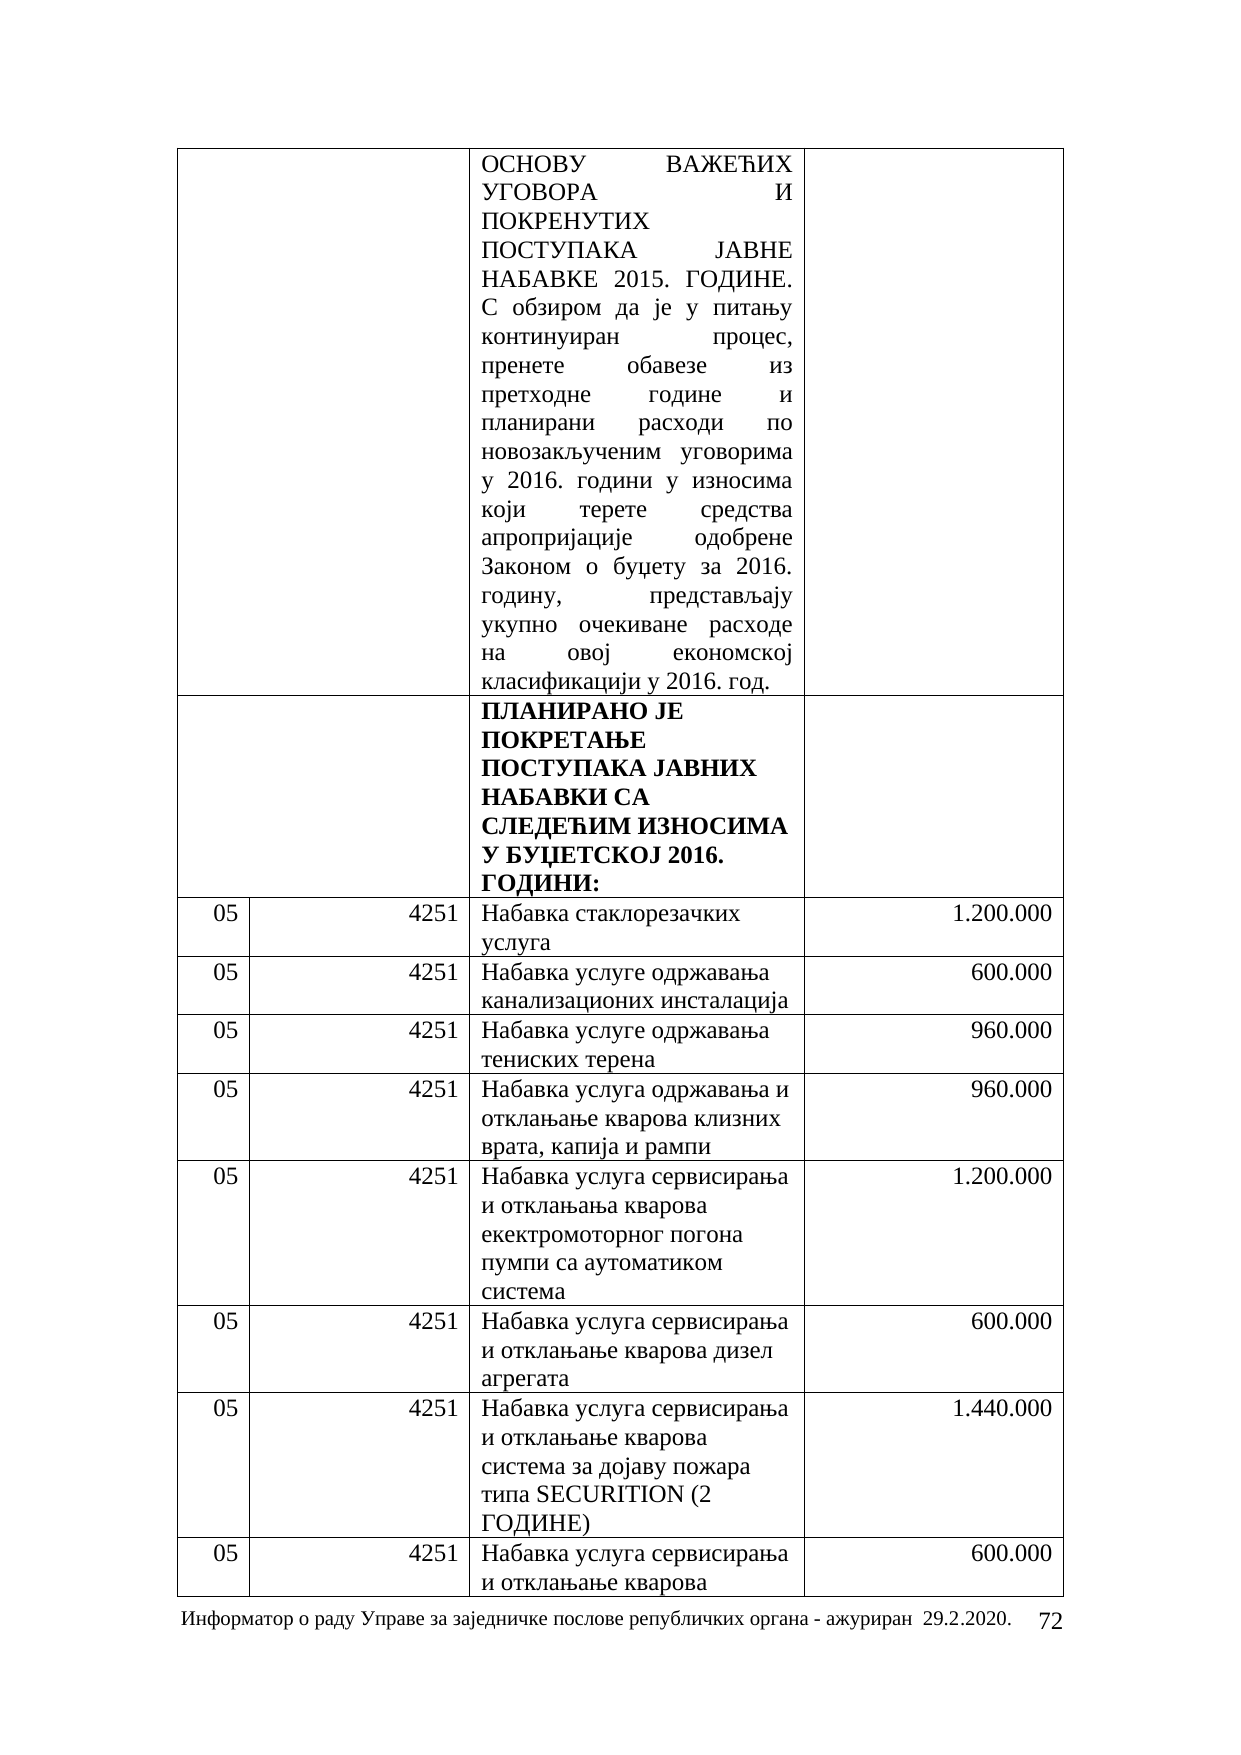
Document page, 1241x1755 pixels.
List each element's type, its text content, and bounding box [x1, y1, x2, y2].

table_cell 4251 [250, 1306, 469, 1392]
table_cell 600.000 [805, 957, 1063, 1014]
table_cell 4251 [250, 957, 469, 1014]
table_cell 4251 [250, 1393, 469, 1537]
table_cell 05 [178, 1161, 249, 1305]
table_cell Набавка услуга сервисирања и отклањања кварова екектромоторног погона пумпи са аутоматиком система [470, 1161, 804, 1305]
table_cell Набавка услуге одржавања канализационих инсталација [470, 957, 804, 1014]
table_cell Набавка услуга сервисирања и отклањање кварова дизел агрегата [470, 1306, 804, 1392]
table_cell 600.000 [805, 1538, 1063, 1596]
table_cell 4251 [250, 1161, 469, 1305]
table_cell Набавка услуга сервисирања и отклањање кварова [470, 1538, 804, 1596]
table_cell [805, 149, 1063, 695]
table_cell [178, 696, 469, 897]
table_cell 4251 [250, 898, 469, 956]
table_cell 1.200.000 [805, 1161, 1063, 1305]
table_cell 4251 [250, 1074, 469, 1160]
table_cell 05 [178, 1306, 249, 1392]
table_cell ОСНОВУ ВАЖЕЋИХ УГОВОРА И ПОКРЕНУТИХ ПОСТУПАКА ЈАВНЕ НАБАВКЕ 2015. ГОДИНЕ. С обзиром да је у питању континуиран процес, пренете обавезе из претходне године и планирани расходи по новозакљученим уговорима у 2016. години у износима који терете средства апропријације одобрене Законом о буџету за 2016. годину, представљају укупно очекиване расходе на овој економској класификацији у 2016. год. [470, 149, 804, 695]
table_cell 4251 [250, 1538, 469, 1596]
table_cell Набавка услуге одржавања тениских терена [470, 1015, 804, 1073]
table_cell 05 [178, 1074, 249, 1160]
table_cell [178, 149, 469, 695]
table_cell 600.000 [805, 1306, 1063, 1392]
table_cell 05 [178, 1538, 249, 1596]
table_cell 05 [178, 1015, 249, 1073]
table_cell 960.000 [805, 1015, 1063, 1073]
table_cell 1.200.000 [805, 898, 1063, 956]
table_cell ПЛАНИРАНО ЈЕ ПОКРЕТАЊЕ ПОСТУПАКА ЈАВНИХ НАБАВКИ СА СЛЕДЕЋИМ ИЗНОСИМА У БУЏЕТСКОЈ 2016. ГОДИНИ: [470, 696, 804, 897]
table_cell 960.000 [805, 1074, 1063, 1160]
table_cell 4251 [250, 1015, 469, 1073]
table_cell Набавка услуга одржавања и отклањање кварова клизних врата, капија и рампи [470, 1074, 804, 1160]
table_cell Набавка стаклорезачких услуга [470, 898, 804, 956]
table_cell [805, 696, 1063, 897]
table_cell 05 [178, 1393, 249, 1537]
table_cell 1.440.000 [805, 1393, 1063, 1537]
table_cell 05 [178, 898, 249, 956]
table_cell Набавка услуга сервисирања и отклањање кварова система за дојаву пожара типа SECURITION (2 ГОДИНЕ) [470, 1393, 804, 1537]
table_cell 05 [178, 957, 249, 1014]
